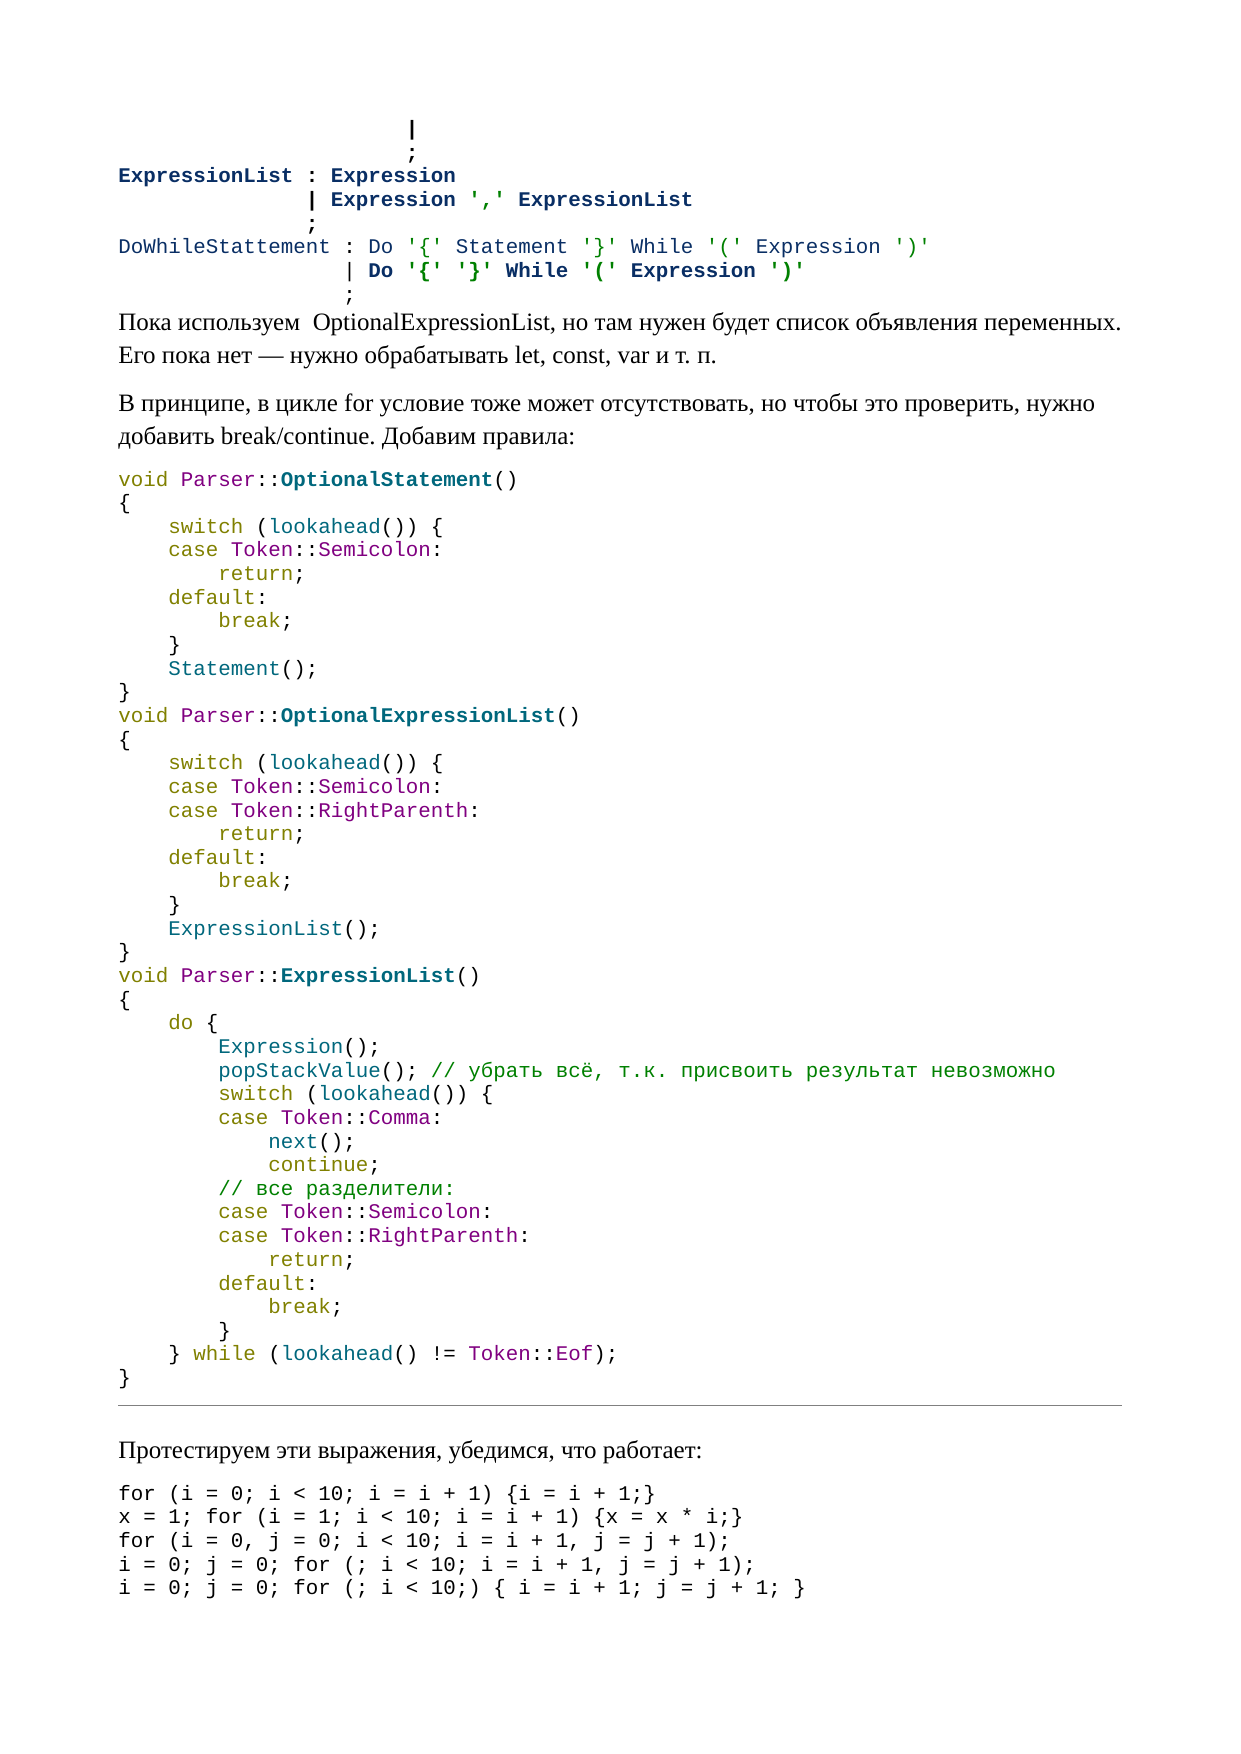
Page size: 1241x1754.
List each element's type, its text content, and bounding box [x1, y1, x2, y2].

text next(); [118, 1131, 1122, 1154]
text } [118, 634, 1122, 658]
text case Token::RightParenth: [118, 1225, 1122, 1249]
text Statement(); [118, 658, 1122, 681]
text case Token::Semicolon: [118, 1202, 1122, 1225]
text ; [118, 284, 1122, 307]
text // все разделители: [118, 1178, 1122, 1202]
text ExpressionList : Expression [118, 165, 1122, 189]
text { [118, 492, 1122, 516]
text } [118, 1367, 1122, 1391]
text DoWhileStattement : Do '{' Statement '}' While '(' Expression ')' [118, 236, 1122, 260]
text for (i = 0, j = 0; i < 10; i = i + 1, j = j + 1); [118, 1530, 1122, 1553]
text } [118, 894, 1122, 918]
text return; [118, 823, 1122, 847]
text switch (lookahead()) { [118, 516, 1122, 539]
text { [118, 729, 1122, 752]
text Пока используем OptionalExpressionList, но там нужен будет список объявления переменных. Его пока нет — нужно обрабатывать let, const, var и т. п. [118, 307, 1122, 369]
text В принципе, в цикле for условие тоже может отсутствовать, но чтобы это проверить, нужно добавить break/continue. Добавим правила: [118, 388, 1122, 450]
text break; [118, 1296, 1122, 1320]
text default: [118, 1272, 1122, 1296]
text return; [118, 563, 1122, 587]
text | [118, 118, 1122, 142]
text case Token::Semicolon: [118, 776, 1122, 799]
text } while (lookahead() != Token::Eof); [118, 1343, 1122, 1367]
text { [118, 989, 1122, 1012]
text case Token::Semicolon: [118, 539, 1122, 563]
text void Parser::ExpressionList() [118, 965, 1122, 989]
text void Parser::OptionalExpressionList() [118, 705, 1122, 729]
text i = 0; j = 0; for (; i < 10;) { i = i + 1; j = j + 1; } [118, 1577, 1122, 1601]
text do { [118, 1012, 1122, 1036]
text default: [118, 847, 1122, 871]
text case Token::Comma: [118, 1107, 1122, 1131]
text | Expression ',' ExpressionList [118, 189, 1122, 213]
text i = 0; j = 0; for (; i < 10; i = i + 1, j = j + 1); [118, 1553, 1122, 1577]
text return; [118, 1249, 1122, 1272]
text default: [118, 587, 1122, 610]
text void Parser::OptionalStatement() [118, 468, 1122, 492]
text popStackValue(); // убрать всё, т.к. присвоить результат невозможно [118, 1060, 1122, 1083]
text } [118, 681, 1122, 705]
text } [118, 941, 1122, 965]
text continue; [118, 1154, 1122, 1178]
text case Token::RightParenth: [118, 799, 1122, 823]
text Expression(); [118, 1036, 1122, 1060]
text Протестируем эти выражения, убедимся, что работает: [118, 1435, 1122, 1464]
text switch (lookahead()) { [118, 1083, 1122, 1107]
text break; [118, 871, 1122, 894]
text ExpressionList(); [118, 918, 1122, 941]
text x = 1; for (i = 1; i < 10; i = i + 1) {x = x * i;} [118, 1506, 1122, 1530]
text | Do '{' '}' While '(' Expression ')' [118, 260, 1122, 284]
text ; [118, 213, 1122, 236]
text } [118, 1320, 1122, 1343]
text switch (lookahead()) { [118, 752, 1122, 776]
text break; [118, 610, 1122, 634]
text ; [118, 142, 1122, 165]
text for (i = 0; i < 10; i = i + 1) {i = i + 1;} [118, 1483, 1122, 1506]
